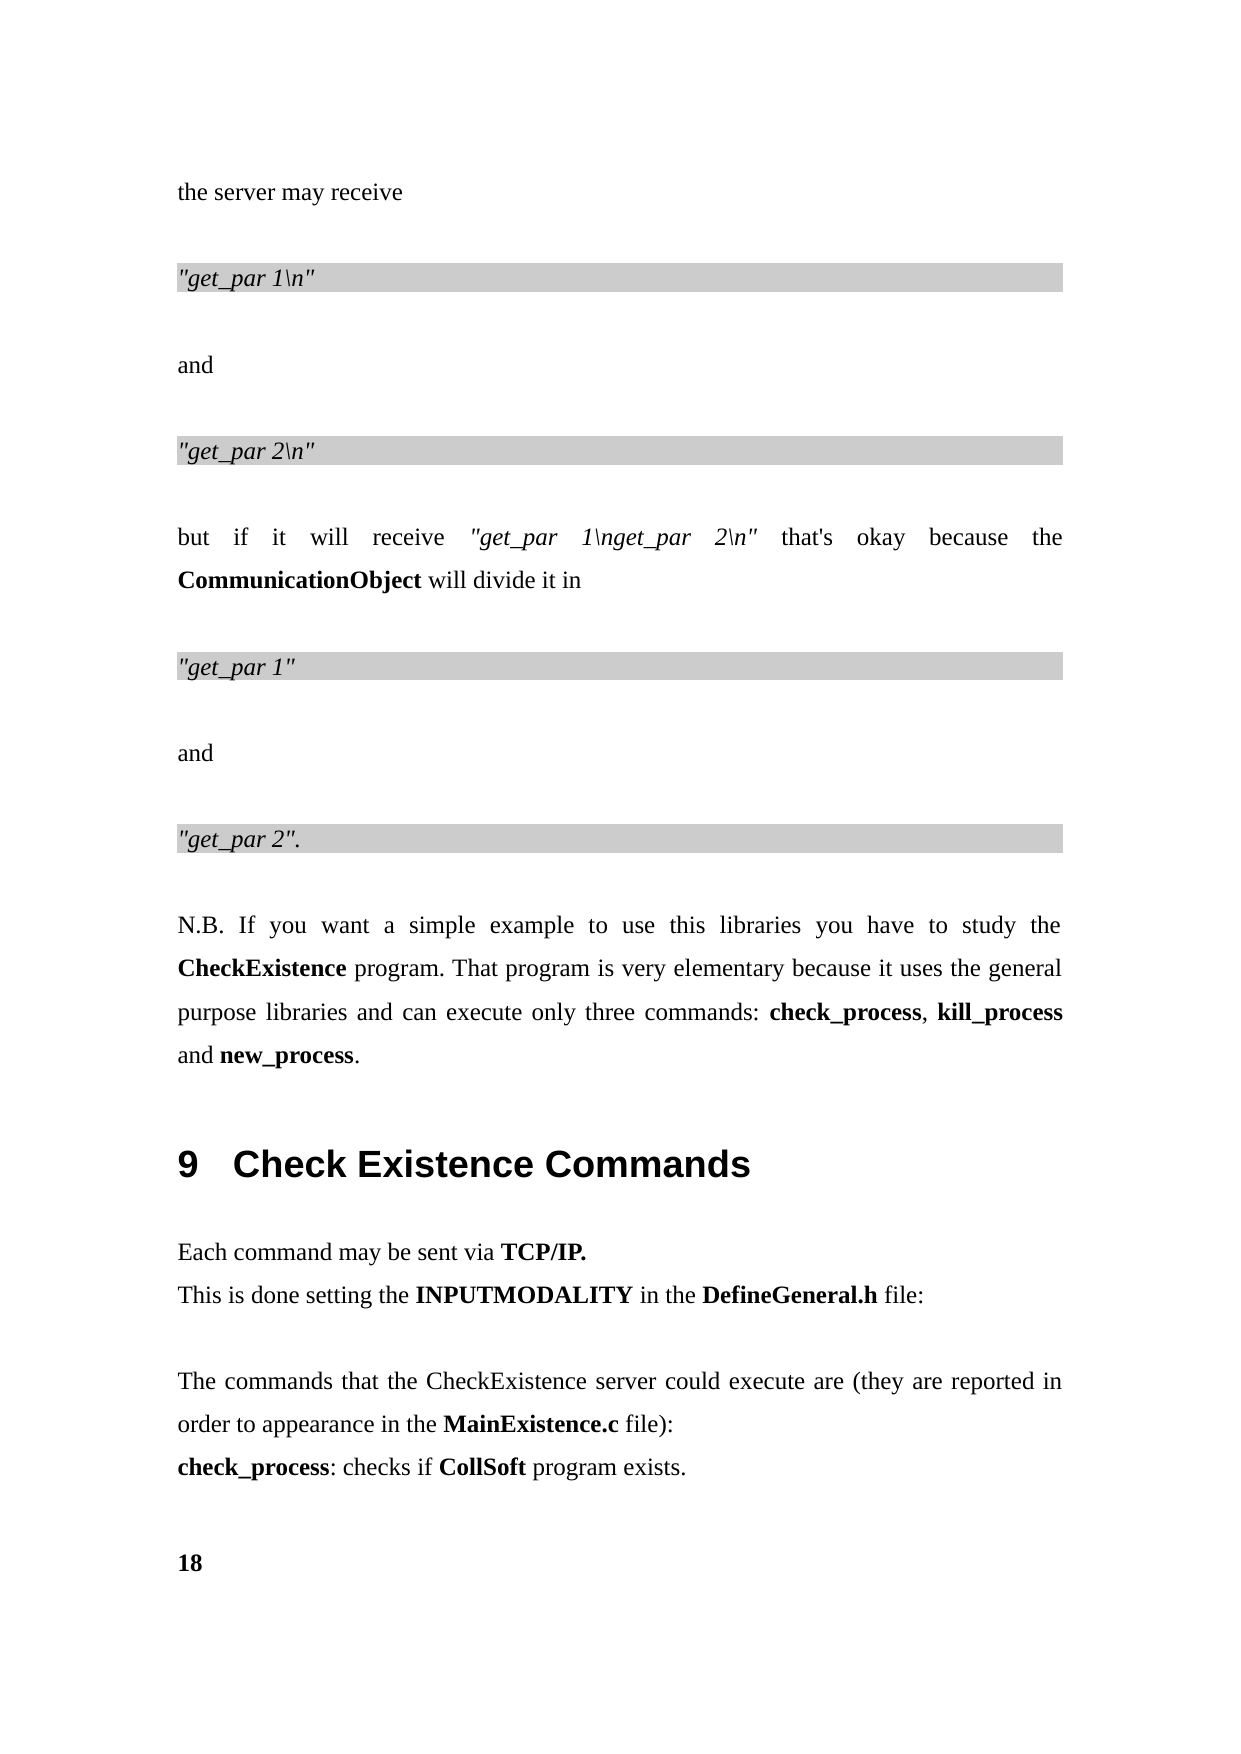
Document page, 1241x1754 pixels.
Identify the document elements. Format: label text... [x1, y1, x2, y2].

text "get_par 2". [177, 824, 1063, 853]
text This is done setting the INPUTMODALITY in the DefineGeneral.h file: [177, 1280, 1063, 1309]
subtitle Check Existence Commands [177, 1142, 1063, 1186]
text Each command may be sent via TCP/IP. [177, 1237, 1063, 1266]
text and [177, 738, 1063, 767]
text and [177, 350, 1063, 378]
text The commands that the CheckExistence server could execute are (they are reported in order to appearance in the MainExistence.c file): [177, 1366, 1063, 1438]
text the server may receive [177, 177, 1063, 206]
text check_process: checks if CollSoft program exists. [177, 1452, 1063, 1481]
text N.B. If you want a simple example to use this libraries you have to study the CheckExistence program. That program is very elementary because it uses the general purpose libraries and can execute only three commands: check_process, kill_process and new_process. [177, 910, 1063, 1068]
text "get_par 1" [177, 652, 1063, 680]
text "get_par 2\n" [177, 436, 1063, 465]
text "get_par 1\n" [177, 263, 1063, 292]
text but if it will receive "get_par 1\nget_par 2\n" that's okay because the CommunicationObject will divide it in [177, 522, 1063, 594]
